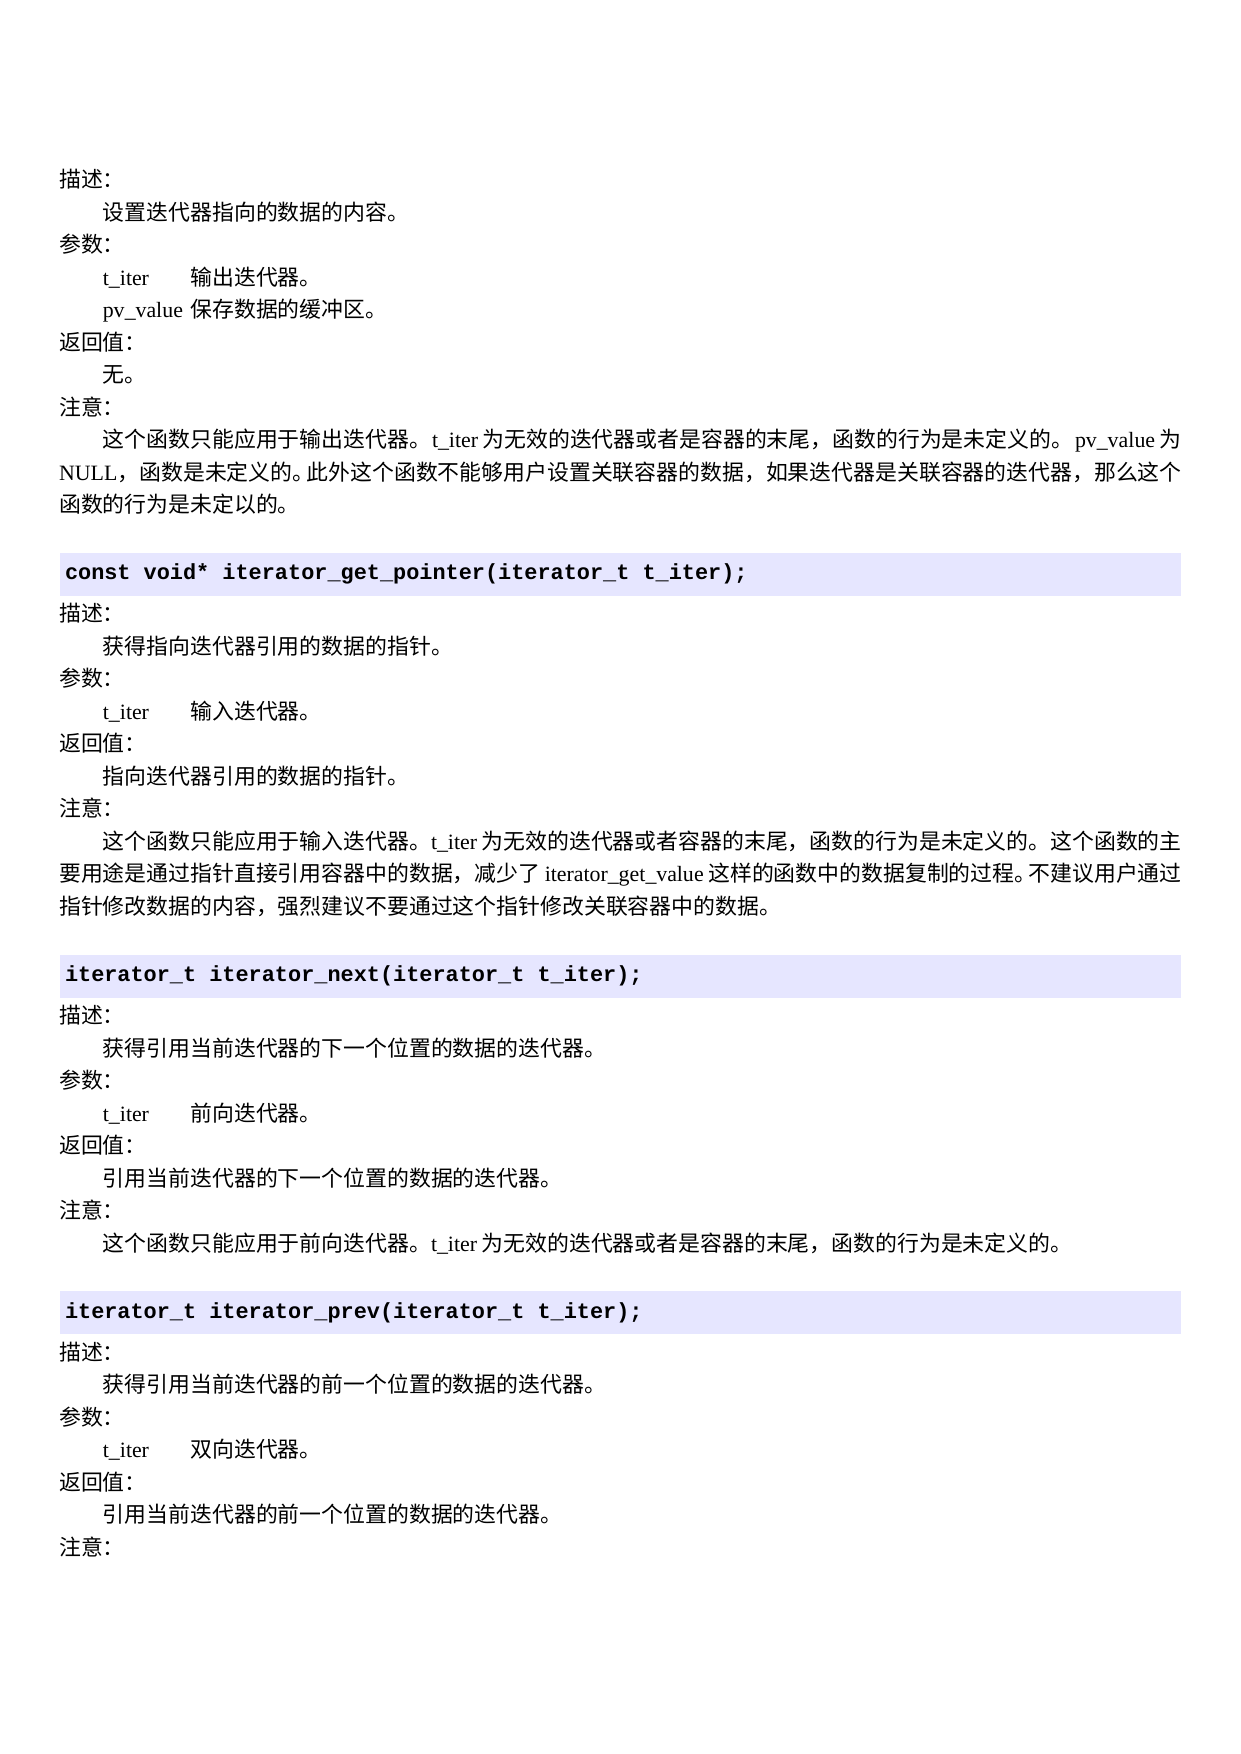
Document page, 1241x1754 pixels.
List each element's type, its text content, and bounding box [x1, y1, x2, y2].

text 返回值： [59, 726, 1181, 758]
text t_iter 双向迭代器。 [59, 1432, 1181, 1464]
text 参数： [59, 1063, 1181, 1095]
text 返回值： [59, 324, 1181, 357]
text 引用当前迭代器的下一个位置的数据的迭代器。 [59, 1160, 1181, 1193]
text 参数： [59, 227, 1181, 259]
text 设置迭代器指向的数据的内容。 [59, 194, 1181, 227]
table_header const void* iterator_get_pointer(iterator_t t_iter); [60, 553, 1181, 596]
text 这个函数只能应用于前向迭代器。t_iter为无效的迭代器或者是容器的末尾，函数的行为是未定义的。 [59, 1225, 1181, 1258]
text 这个函数只能应用于输入迭代器。t_iter为无效的迭代器或者容器的末尾，函数的行为是未定义的。这个函数的主要用途是通过指针直接引用容器中的数据，减少了iterator_get_value这样的函数中的数据复制的过程。不建议用户通过指针修改数据的内容，强烈建议不要通过这个指针修改关联容器中的数据。 [59, 823, 1181, 921]
text 获得引用当前迭代器的下一个位置的数据的迭代器。 [59, 1030, 1181, 1063]
text 返回值： [59, 1464, 1181, 1497]
text 注意： [59, 1193, 1181, 1225]
text 描述： [59, 999, 1181, 1030]
text 获得指向迭代器引用的数据的指针。 [59, 628, 1181, 661]
text 引用当前迭代器的前一个位置的数据的迭代器。 [59, 1497, 1181, 1529]
text t_iter 输出迭代器。 [59, 259, 1181, 292]
text pv_value 保存数据的缓冲区。 [59, 292, 1181, 324]
text 获得引用当前迭代器的前一个位置的数据的迭代器。 [59, 1367, 1181, 1399]
table_header iterator_t iterator_next(iterator_t t_iter); [60, 955, 1181, 998]
text t_iter 输入迭代器。 [59, 693, 1181, 726]
text 描述： [59, 597, 1181, 628]
text 指向迭代器引用的数据的指针。 [59, 758, 1181, 791]
text 参数： [59, 1399, 1181, 1432]
text 注意： [59, 389, 1181, 422]
text 描述： [59, 162, 1181, 194]
text 这个函数只能应用于输出迭代器。t_iter为无效的迭代器或者是容器的末尾，函数的行为是未定义的。pv_value为NULL，函数是未定义的。此外这个函数不能够用户设置关联容器的数据，如果迭代器是关联容器的迭代器，那么这个函数的行为是未定以的。 [59, 422, 1181, 519]
table_header iterator_t iterator_prev(iterator_t t_iter); [60, 1291, 1181, 1334]
text 注意： [59, 1529, 1181, 1562]
text 返回值： [59, 1128, 1181, 1160]
text 注意： [59, 791, 1181, 823]
text 描述： [59, 1335, 1181, 1367]
text 参数： [59, 661, 1181, 693]
text t_iter 前向迭代器。 [59, 1095, 1181, 1128]
text 无。 [59, 357, 1181, 389]
